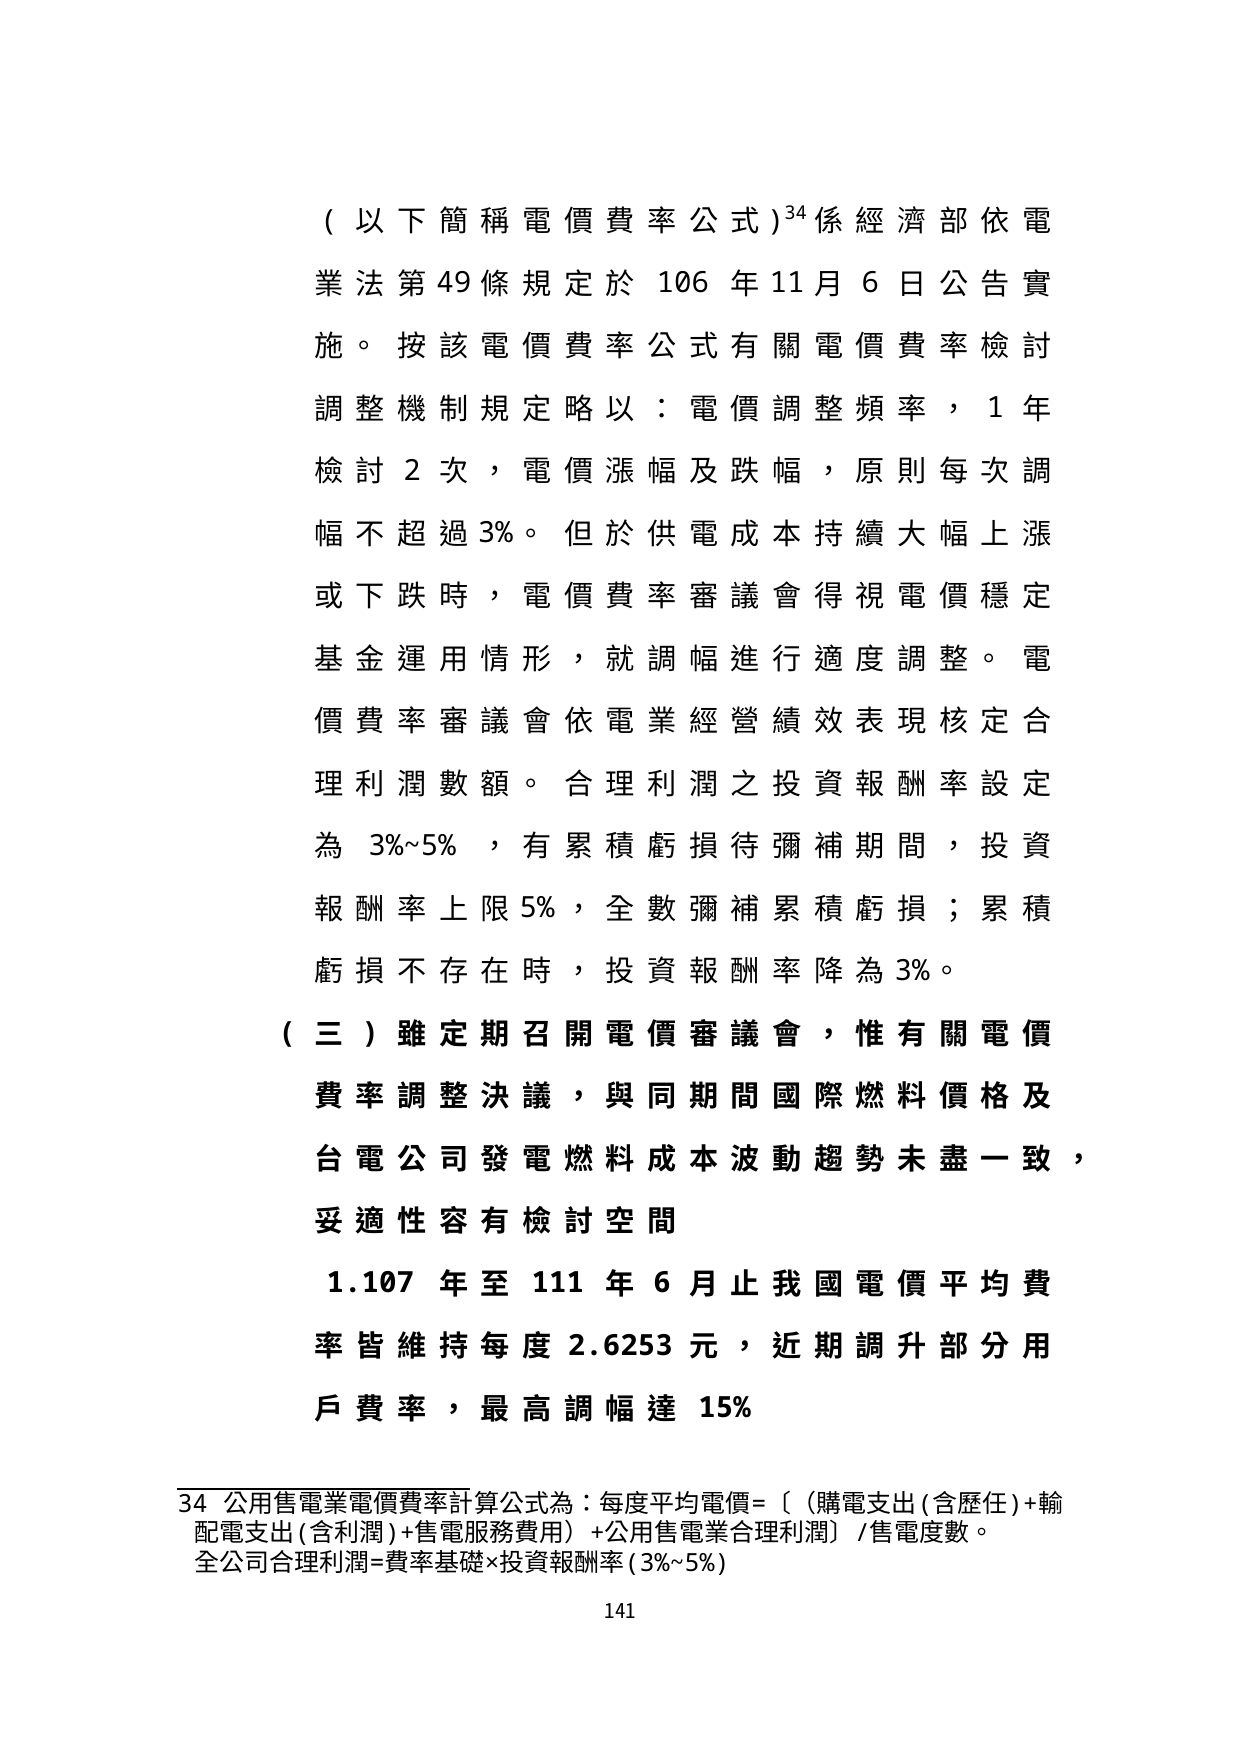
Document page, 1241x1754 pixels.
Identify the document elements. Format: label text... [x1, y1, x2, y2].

text 1.107年至111年6月止我國電價平均費率皆維持每度2.6253元，近期調升部分用戶費率，最高調幅達15% [271, 1240, 1058, 1427]
text 公用售電業電價費率計算公式為：每度平均電價=〔（購電支出(含歷任)+輸配電支出(含利潤)+售電服務費用）+公用售電業合理利潤〕/售電度數。 [177, 1489, 1063, 1548]
text 全公司合理利潤=費率基礎×投資報酬率(3%~5%) [194, 1548, 1063, 1577]
text (以下簡稱電價費率公式)係經濟部依電業法第49條規定於106年11月6日公告實施。按該電價費率公式有關電價費率檢討調整機制規定略以：電價調整頻率，1年檢討2次，電價漲幅及跌幅，原則每次調幅不超過3%。但於供電成本持續大幅上漲或下跌時，電價費率審議會得視電價穩定基金運用情形，就調幅進行適度調整。電價費率審議會依電業經營績效表現核定合理利潤數額。合理利潤之投資報酬率設定為3%~5%，有累積虧損待彌補期間，投資報酬率上限5%，全數彌補累積虧損；累積虧損不存在時，投資報酬率降為3%。 [271, 177, 1058, 990]
text (三)雖定期召開電價審議會，惟有關電價費率調整決議，與同期間國際燃料價格及台電公司發電燃料成本波動趨勢未盡一致，妥適性容有檢討空間 [242, 990, 1058, 1240]
